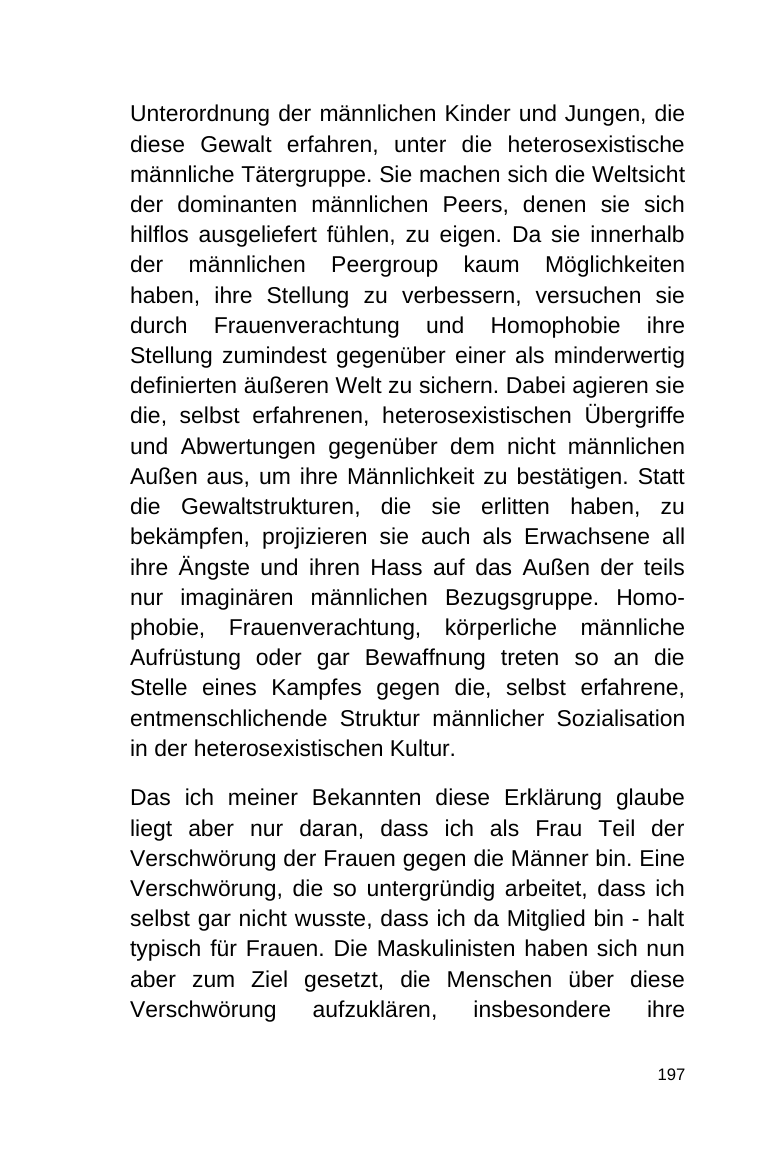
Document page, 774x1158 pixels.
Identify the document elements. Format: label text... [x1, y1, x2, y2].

text Das ich meiner Bekannten diese Erklärung glaube liegt aber nur daran, dass ich als Frau Teil der Verschwörung der Frauen gegen die Männer bin. Eine Verschwörung, die so untergründig arbeitet, dass ich selbst gar nicht wusste, dass ich da Mitglied bin - halt typisch für Frauen. Die Maskulinisten haben sich nun aber zum Ziel gesetzt, die Menschen über diese Verschwörung aufzuklären, insbesondere ihre [130, 784, 685, 1022]
text Unterordnung der männlichen Kinder und Jungen, die diese Gewalt erfahren, unter die heterosexistische männliche Tätergruppe. Sie machen sich die Weltsicht der dominanten männlichen Peers, denen sie sich hilflos ausgeliefert fühlen, zu eigen. Da sie innerhalb der männlichen Peergroup kaum Möglichkeiten haben, ihre Stellung zu verbessern, versuchen sie durch Frauenverachtung und Homophobie ihre Stellung zumindest gegenüber einer als minderwertig definierten äußeren Welt zu sichern. Dabei agieren sie die, selbst erfahrenen, heterosexistischen Übergriffe und Abwertungen gegenüber dem nicht männlichen Außen aus, um ihre Männlichkeit zu bestätigen. Statt die Gewaltstrukturen, die sie erlitten haben, zu bekämpfen, projizieren sie auch als Erwachsene all ihre Ängste und ihren Hass auf das Außen der teils nur imaginären männlichen Bezugsgruppe. Homo-phobie, Frauenverachtung, körperliche männliche Aufrüstung oder gar Bewaffnung treten so an die Stelle eines Kampfes gegen die, selbst erfahrene, entmenschlichende Struktur männlicher Sozialisation in der heterosexistischen Kultur. [130, 100, 685, 761]
